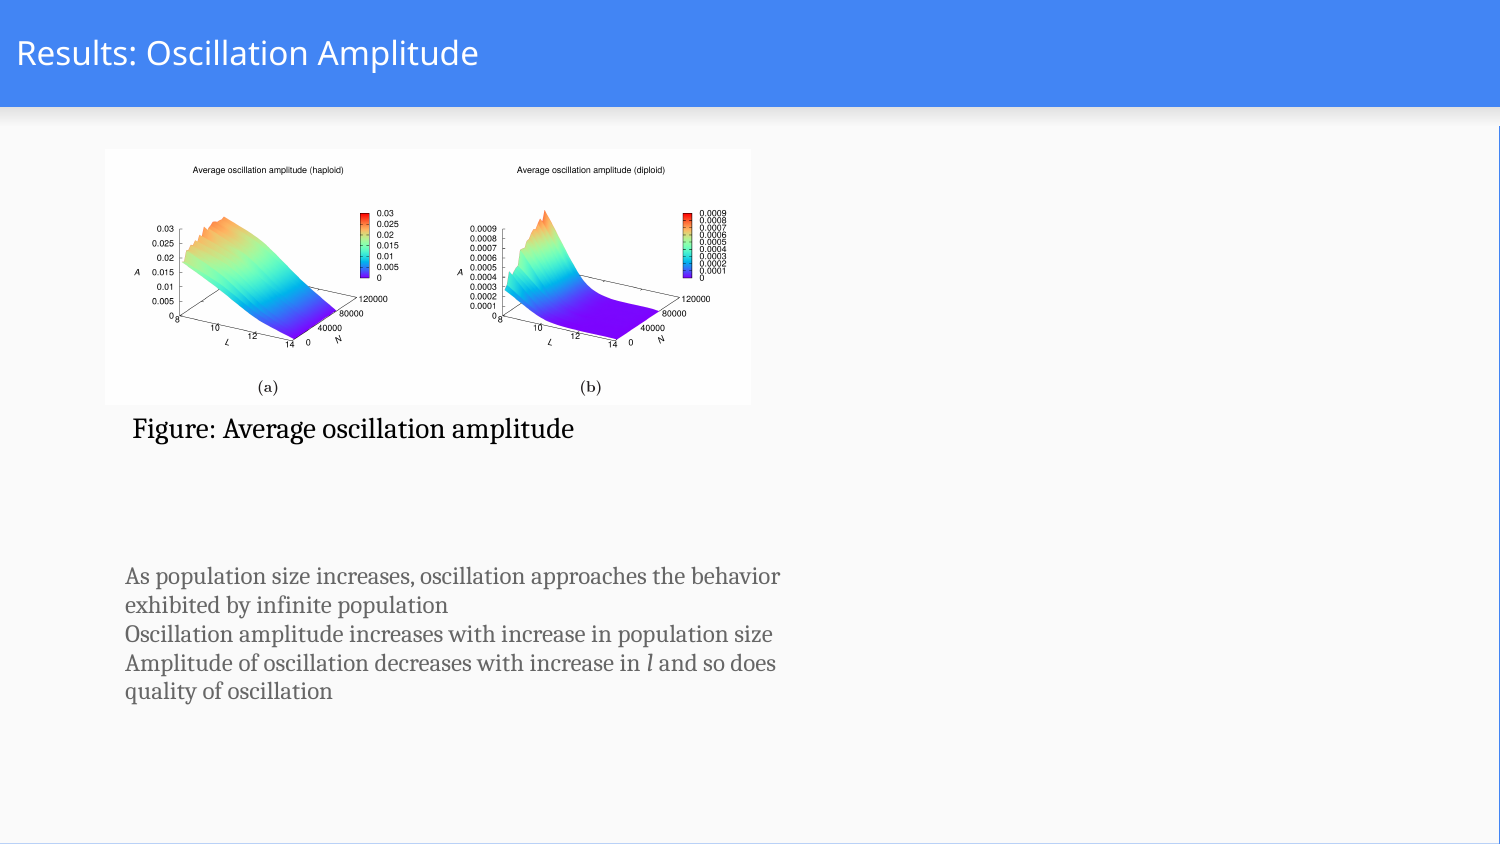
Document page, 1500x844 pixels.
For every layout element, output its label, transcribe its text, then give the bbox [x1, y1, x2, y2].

picture [105, 149, 751, 406]
text_box As population size increases, oscillation approaches the behavior exhibited by infinite population Oscillation amplitude increases with increase in population size Amplitude of oscillation decreases with increase in l and so does quality of oscillation [75, 555, 845, 790]
text_box Figure: Average oscillation amplitude [117, 406, 691, 455]
title Results: Oscillation Amplitude [16, 2, 1464, 102]
